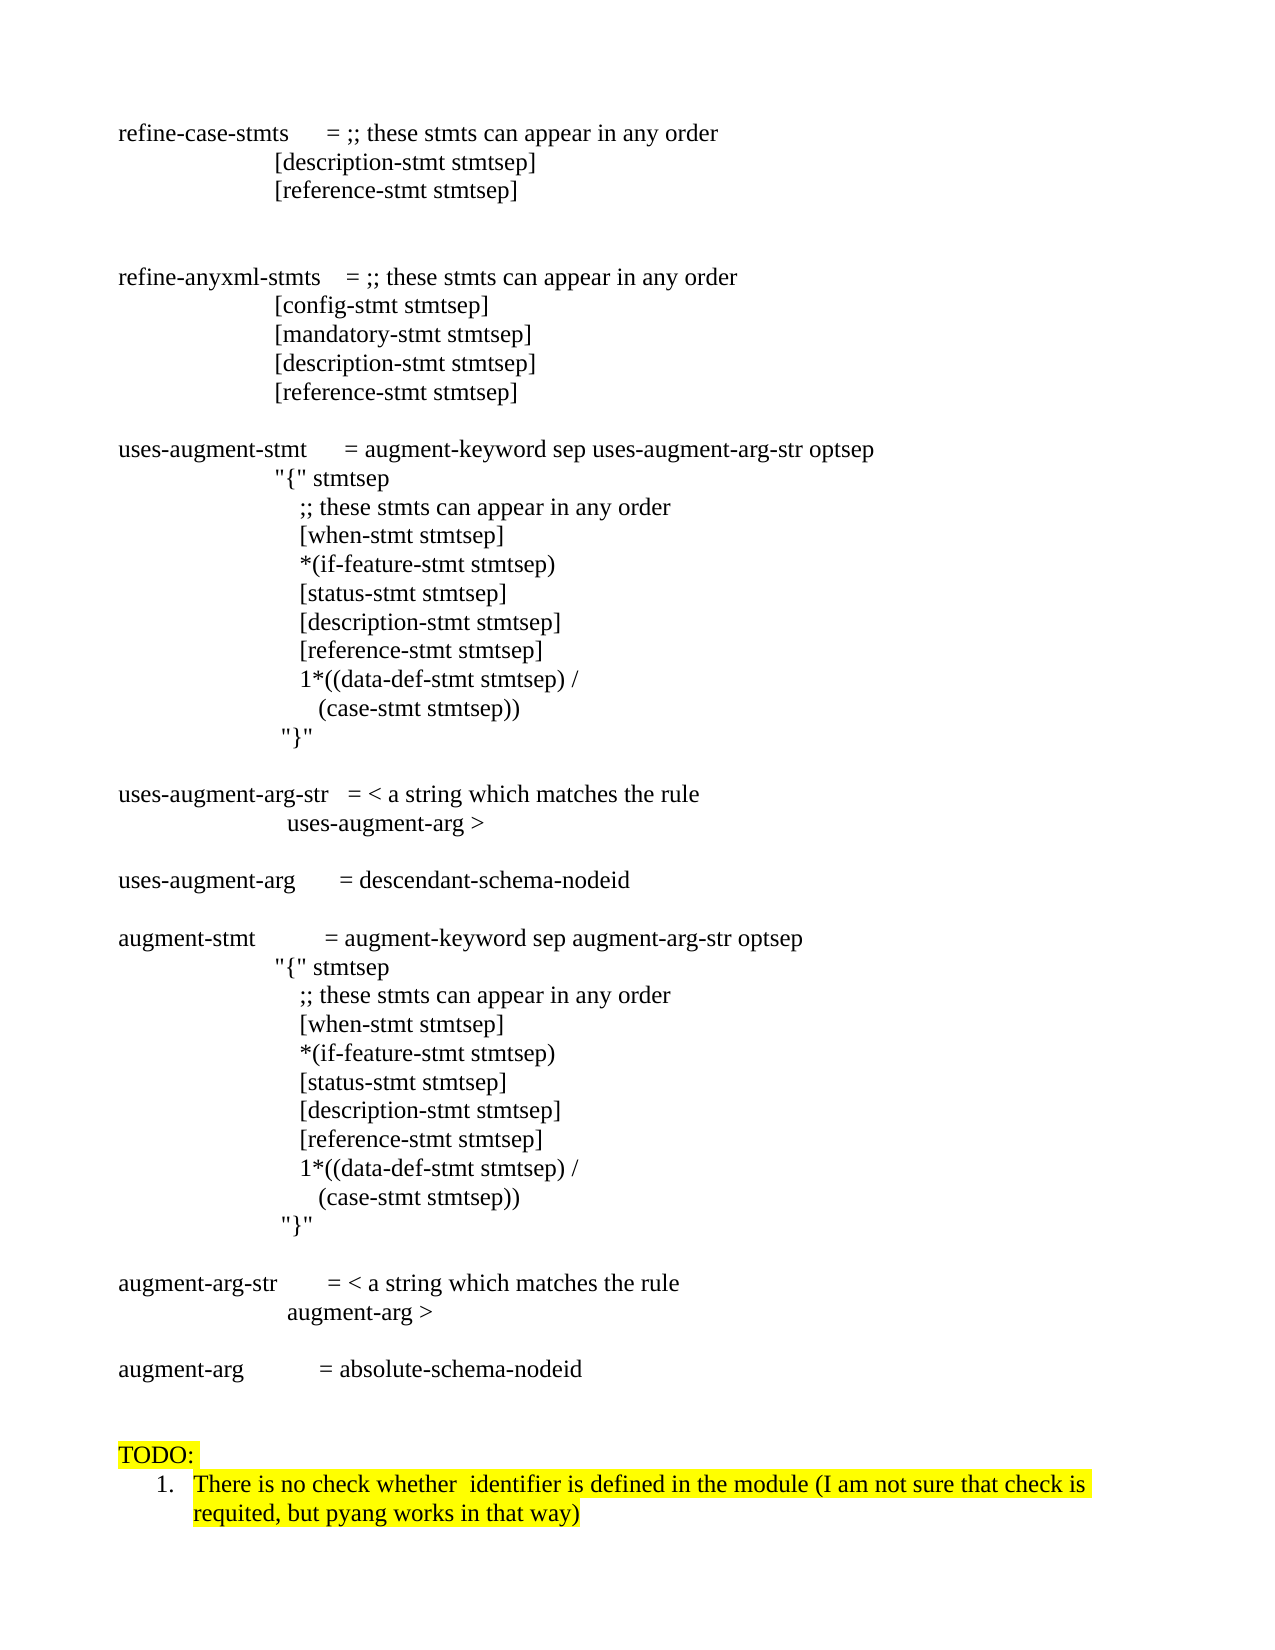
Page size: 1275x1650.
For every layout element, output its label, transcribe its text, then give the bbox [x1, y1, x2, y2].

text [status-stmt stmtsep] [118, 1067, 1157, 1096]
text uses-augment-arg-str = < a string which matches the rule [118, 779, 1157, 808]
text [description-stmt stmtsep] [118, 147, 1157, 176]
text refine-anyxml-stmts = ;; these stmts can appear in any order [118, 262, 1157, 291]
text uses-augment-arg > [118, 808, 1157, 837]
text uses-augment-stmt = augment-keyword sep uses-augment-arg-str optsep [118, 434, 1157, 463]
text "{" stmtsep [118, 952, 1157, 981]
text ;; these stmts can appear in any order [118, 492, 1157, 521]
text (case-stmt stmtsep)) [118, 1182, 1157, 1211]
text [reference-stmt stmtsep] [118, 1124, 1157, 1153]
text "}" [118, 722, 1157, 751]
text [status-stmt stmtsep] [118, 578, 1157, 607]
text refine-case-stmts = ;; these stmts can appear in any order [118, 118, 1157, 147]
text (case-stmt stmtsep)) [118, 693, 1157, 722]
text [config-stmt stmtsep] [118, 291, 1157, 319]
text uses-augment-arg = descendant-schema-nodeid [118, 866, 1157, 894]
text ;; these stmts can appear in any order [118, 981, 1157, 1009]
list There is no check whether identifier is defined in the module (I am not sure that check is requited, but pyang works in that way) [156, 1469, 1157, 1527]
text [mandatory-stmt stmtsep] [118, 319, 1157, 348]
text augment-arg-str = < a string which matches the rule [118, 1268, 1157, 1297]
text [when-stmt stmtsep] [118, 1009, 1157, 1038]
text *(if-feature-stmt stmtsep) [118, 549, 1157, 578]
text augment-arg > [118, 1297, 1157, 1326]
text augment-stmt = augment-keyword sep augment-arg-str optsep [118, 923, 1157, 952]
text 1*((data-def-stmt stmtsep) / [118, 1153, 1157, 1182]
text [reference-stmt stmtsep] [118, 377, 1157, 406]
text [reference-stmt stmtsep] [118, 176, 1157, 204]
text "{" stmtsep [118, 463, 1157, 492]
text [reference-stmt stmtsep] [118, 636, 1157, 664]
text 1*((data-def-stmt stmtsep) / [118, 664, 1157, 693]
text TODO: [118, 1441, 1157, 1469]
text *(if-feature-stmt stmtsep) [118, 1038, 1157, 1067]
text [description-stmt stmtsep] [118, 348, 1157, 377]
text [description-stmt stmtsep] [118, 607, 1157, 636]
text augment-arg = absolute-schema-nodeid [118, 1354, 1157, 1383]
text "}" [118, 1211, 1157, 1239]
text [description-stmt stmtsep] [118, 1096, 1157, 1124]
text [when-stmt stmtsep] [118, 521, 1157, 549]
